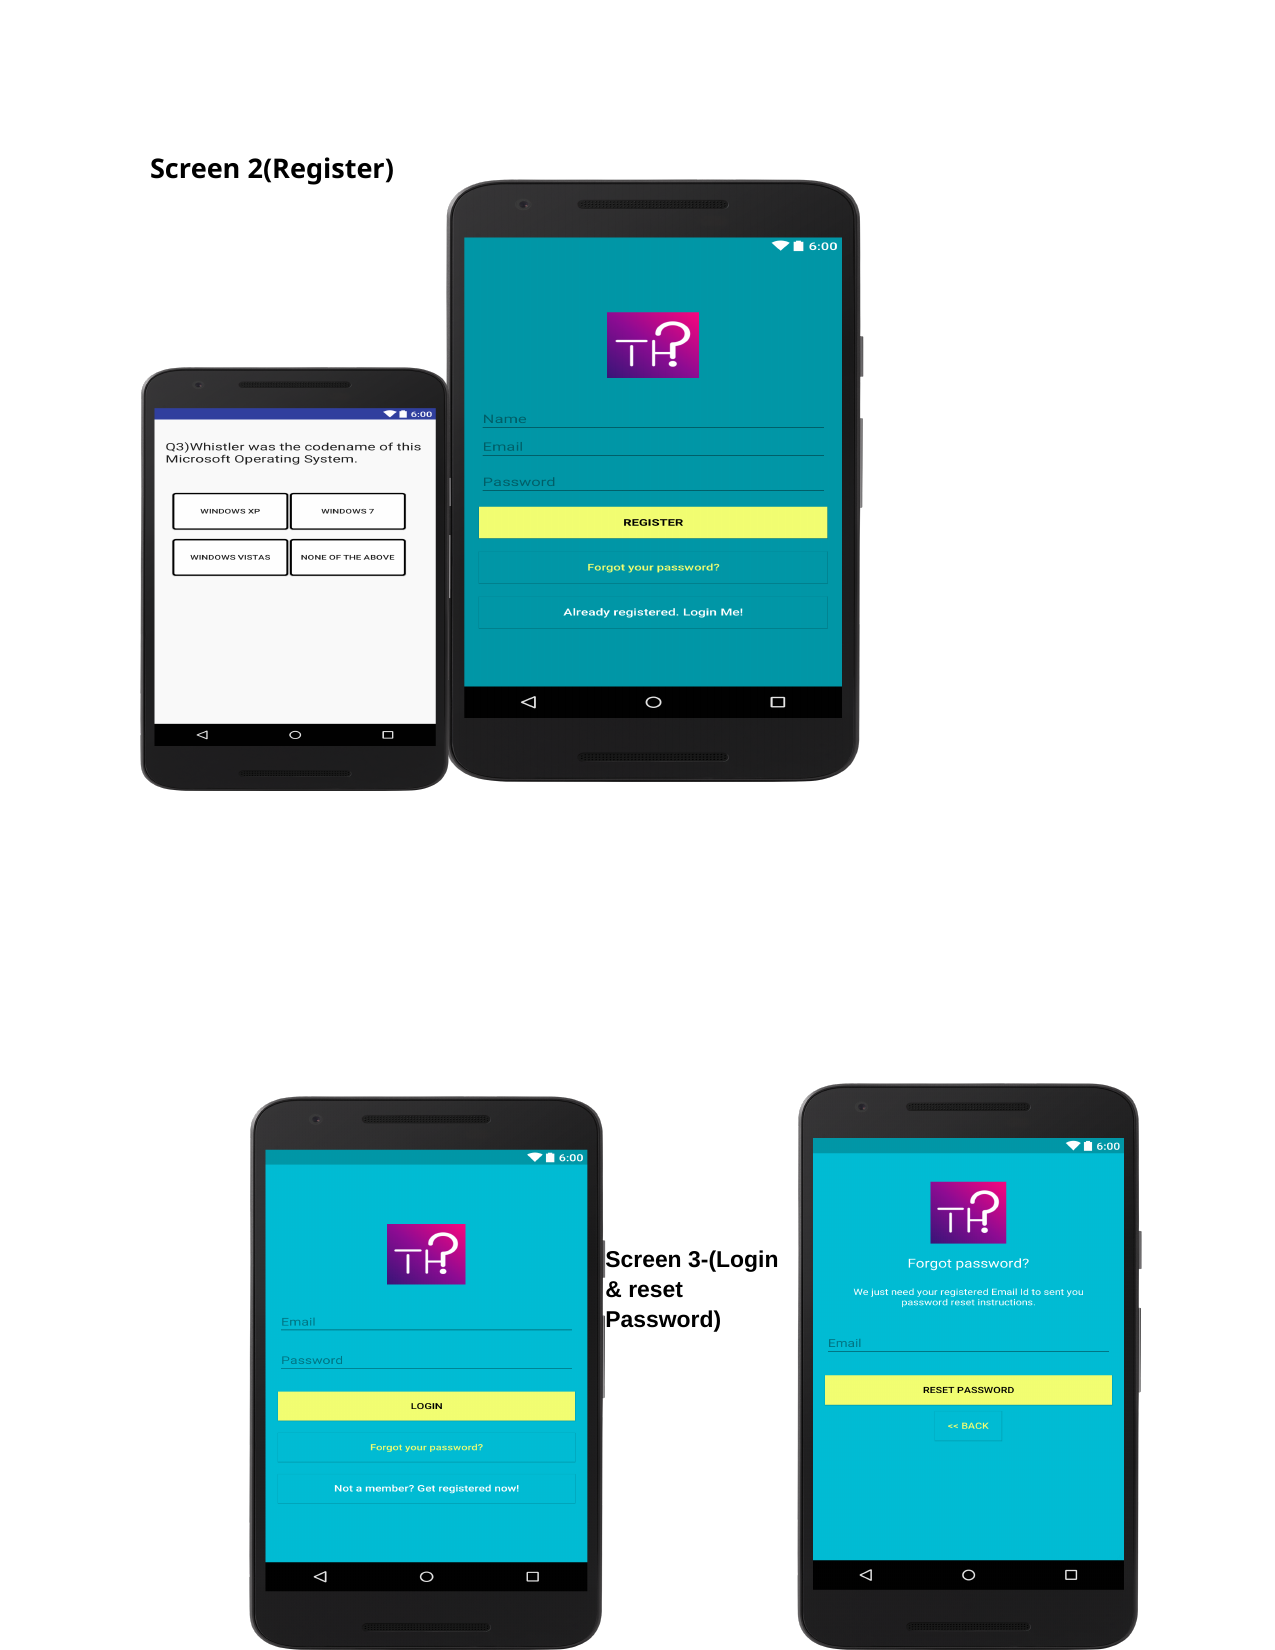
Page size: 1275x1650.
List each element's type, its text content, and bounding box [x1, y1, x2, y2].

text Screen 3-(Login & reset Password) [606, 1246, 797, 1332]
subtitle Screen 2(Register) [150, 150, 1125, 187]
picture [797, 1083, 1142, 1650]
picture [249, 1096, 606, 1650]
picture [140, 179, 864, 791]
text [150, 1246, 249, 1332]
